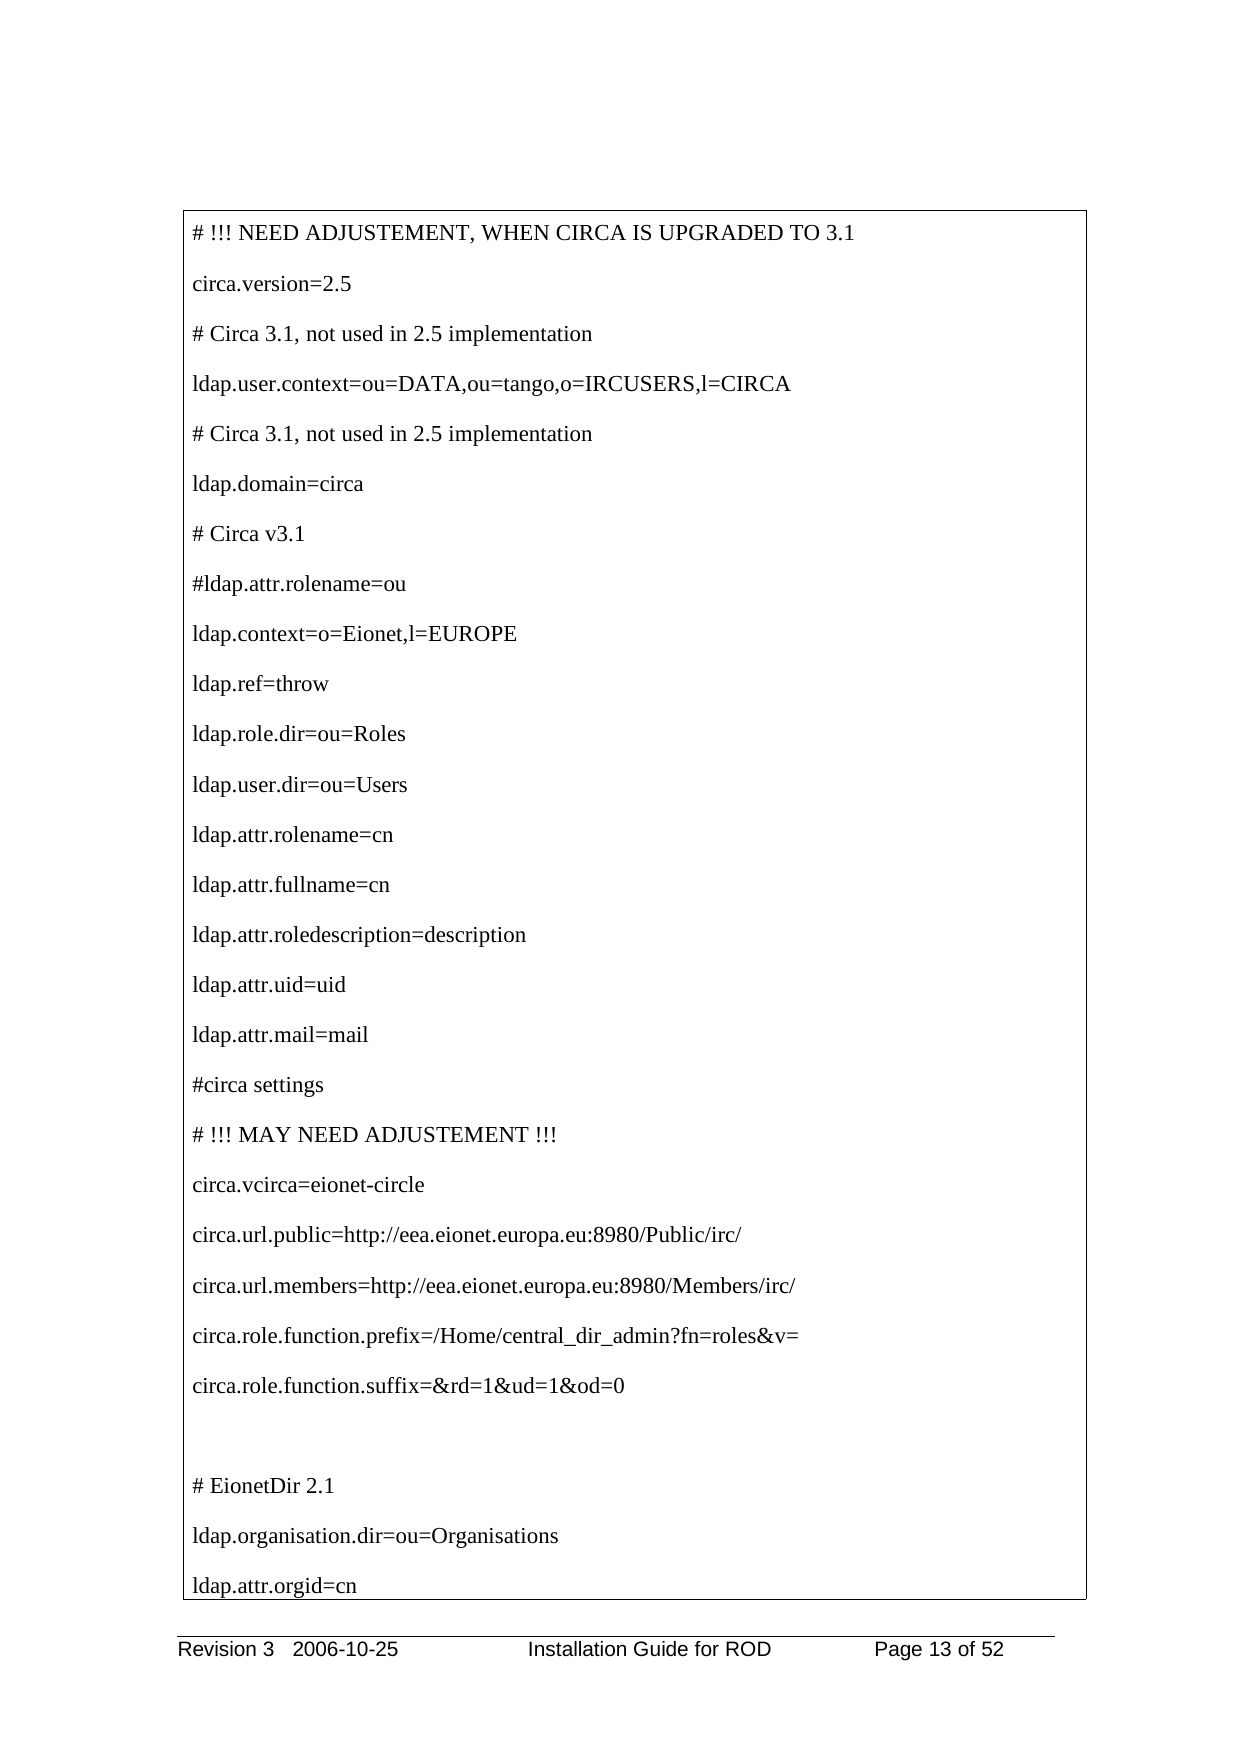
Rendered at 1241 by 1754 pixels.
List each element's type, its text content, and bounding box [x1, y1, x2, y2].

text circa.vcirca=eionet-circle [184, 1162, 1086, 1198]
text # EionetDir 2.1 [184, 1463, 1086, 1498]
text ldap.context=o=Eionet,l=EUROPE [184, 611, 1086, 647]
text # !!! MAY NEED ADJUSTEMENT !!! [184, 1112, 1086, 1148]
text ldap.attr.rolename=cn [184, 812, 1086, 847]
text ldap.attr.uid=uid [184, 962, 1086, 997]
text # Circa v3.1 [184, 511, 1086, 546]
text ldap.user.context=ou=DATA,ou=tango,o=IRCUSERS,l=CIRCA [184, 361, 1086, 396]
text #circa settings [184, 1062, 1086, 1098]
text # !!! NEED ADJUSTEMENT, WHEN CIRCA IS UPGRADED TO 3.1 [184, 211, 1086, 246]
text ldap.ref=throw [184, 661, 1086, 697]
text ldap.attr.mail=mail [184, 1012, 1086, 1047]
text ldap.user.dir=ou=Users [184, 761, 1086, 797]
text ldap.role.dir=ou=Roles [184, 711, 1086, 747]
text circa.url.public=http://eea.eionet.europa.eu:8980/Public/irc/ [184, 1212, 1086, 1248]
text ldap.attr.fullname=cn [184, 862, 1086, 897]
text ldap.domain=circa [184, 461, 1086, 496]
text #ldap.attr.rolename=ou [184, 561, 1086, 597]
text ldap.organisation.dir=ou=Organisations [184, 1513, 1086, 1548]
text ldap.attr.orgid=cn [184, 1563, 1086, 1599]
text circa.role.function.prefix=/Home/central_dir_admin?fn=roles&v= [184, 1313, 1086, 1348]
text circa.version=2.5 [184, 260, 1086, 296]
text circa.url.members=http://eea.eionet.europa.eu:8980/Members/irc/ [184, 1262, 1086, 1298]
text ldap.attr.roledescription=description [184, 912, 1086, 947]
text circa.role.function.suffix=&rd=1&ud=1&od=0 [184, 1363, 1086, 1398]
text # Circa 3.1, not used in 2.5 implementation [184, 311, 1086, 346]
text # Circa 3.1, not used in 2.5 implementation [184, 411, 1086, 446]
